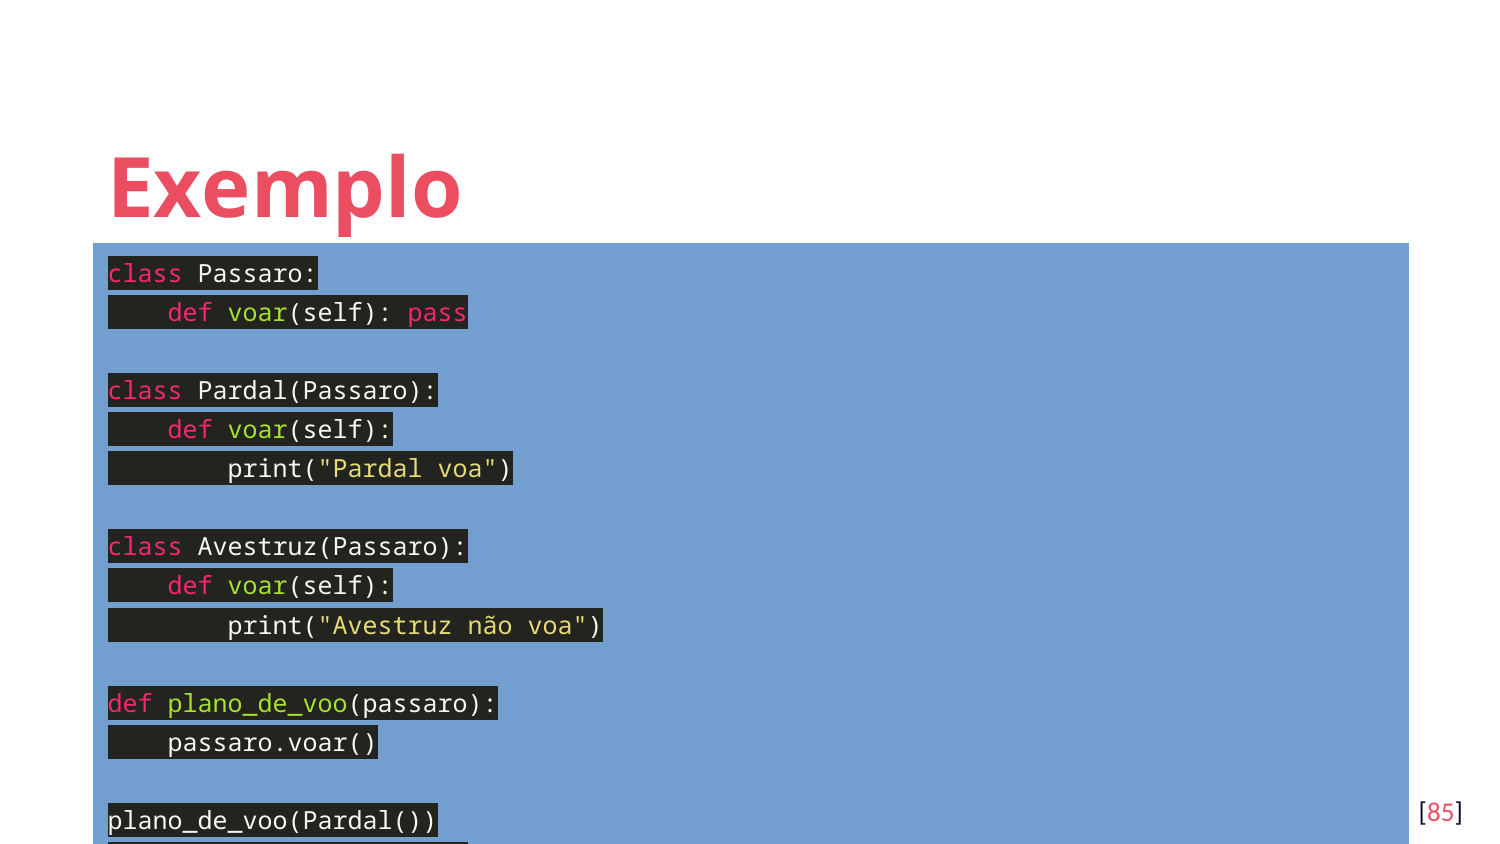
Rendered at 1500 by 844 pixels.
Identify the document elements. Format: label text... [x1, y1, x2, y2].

slide_number [85] [1409, 779, 1494, 844]
text_box Exemplo [92, 104, 1408, 243]
table_header class Passaro: def voar(self): pass class Pardal(Passaro): def voar(self): print("Pardal voa") class Avestruz(Passaro): def voar(self): print("Avestruz não voa") def plano_de_voo(passaro): passaro.voar() plano_de_voo(Pardal()) plano_de_voo(Avestruz()) [93, 243, 1409, 844]
